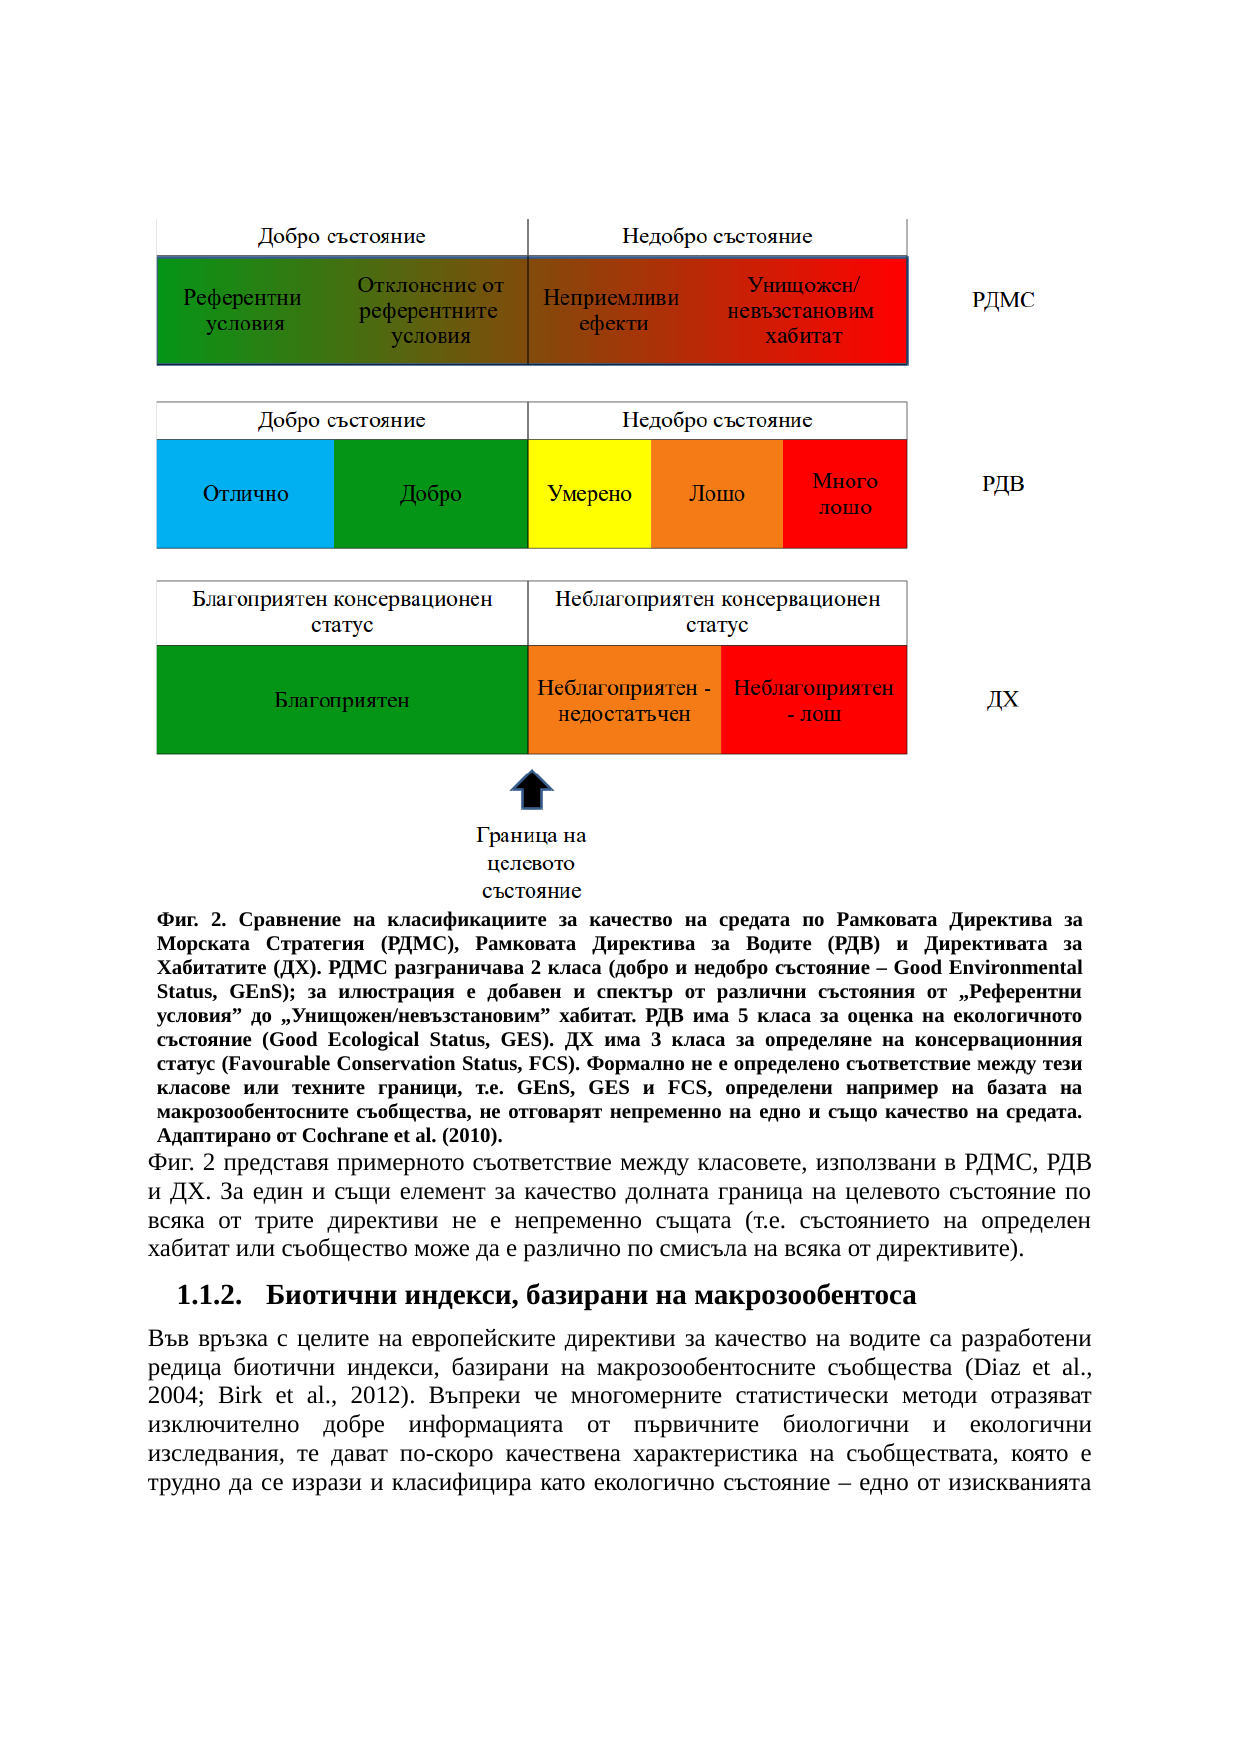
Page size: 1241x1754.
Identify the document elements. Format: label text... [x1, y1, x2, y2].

text Фиг. 2. Сравнение на класификациите за качество на средата по Рамковата Директива за Морската Стратегия (РДМС), Рамковата Директива за Водите (РДВ) и Директивата за Хабитатите (ДХ). РДМС разграничава 2 класа (добро и недобро състояние – Good Environmental Status, GEnS); за илюстрация е добавен и спектър от различни състояния от „Референтни условия” до „Унищожен/невъзстановим” хабитат. РДВ има 5 класа за оценка на екологичното състояние (Good Ecological Status, GES). ДХ има 3 класа за определяне на консервационния статус (Favourable Conservation Status, FCS). Формално не е определено съответствие между тези класове или техните граници, т.е. GEnS, GES и FCS, определени например на базата на макрозообентосните съобщества, не отговарят непременно на едно и също качество на средата. Адаптирано от Cochrane et al. (2010). [157, 907, 1084, 1147]
picture [156, 219, 1084, 907]
text Във връзка с целите на европейските директиви за качество на водите са разработени редица биотични индекси, базирани на макрозообентосните съобщества (Diaz et al., 2004; Birk et al., 2012). Въпреки че многомерните статистически методи отразяват изключително добре информацията от първичните биологични и екологични изследвания, те дават по-скоро качествена характеристика на съобществата, която е трудно да се изрази и класифицира като екологично състояние – едно от изискванията [148, 1323, 1093, 1495]
text Фиг. 2 представя примерното съответствие между класовете, използвани в РДМС, РДВ и ДХ. За един и същи елемент за качество долната граница на целевото състояние по всяка от трите директиви не е непременно същата (т.е. състоянието на определен хабитат или съобщество може да е различно по смисъла на всяка от директивите). [148, 207, 1093, 1262]
subtitle Биотични индекси, базирани на макрозообентоса [242, 1277, 1093, 1310]
